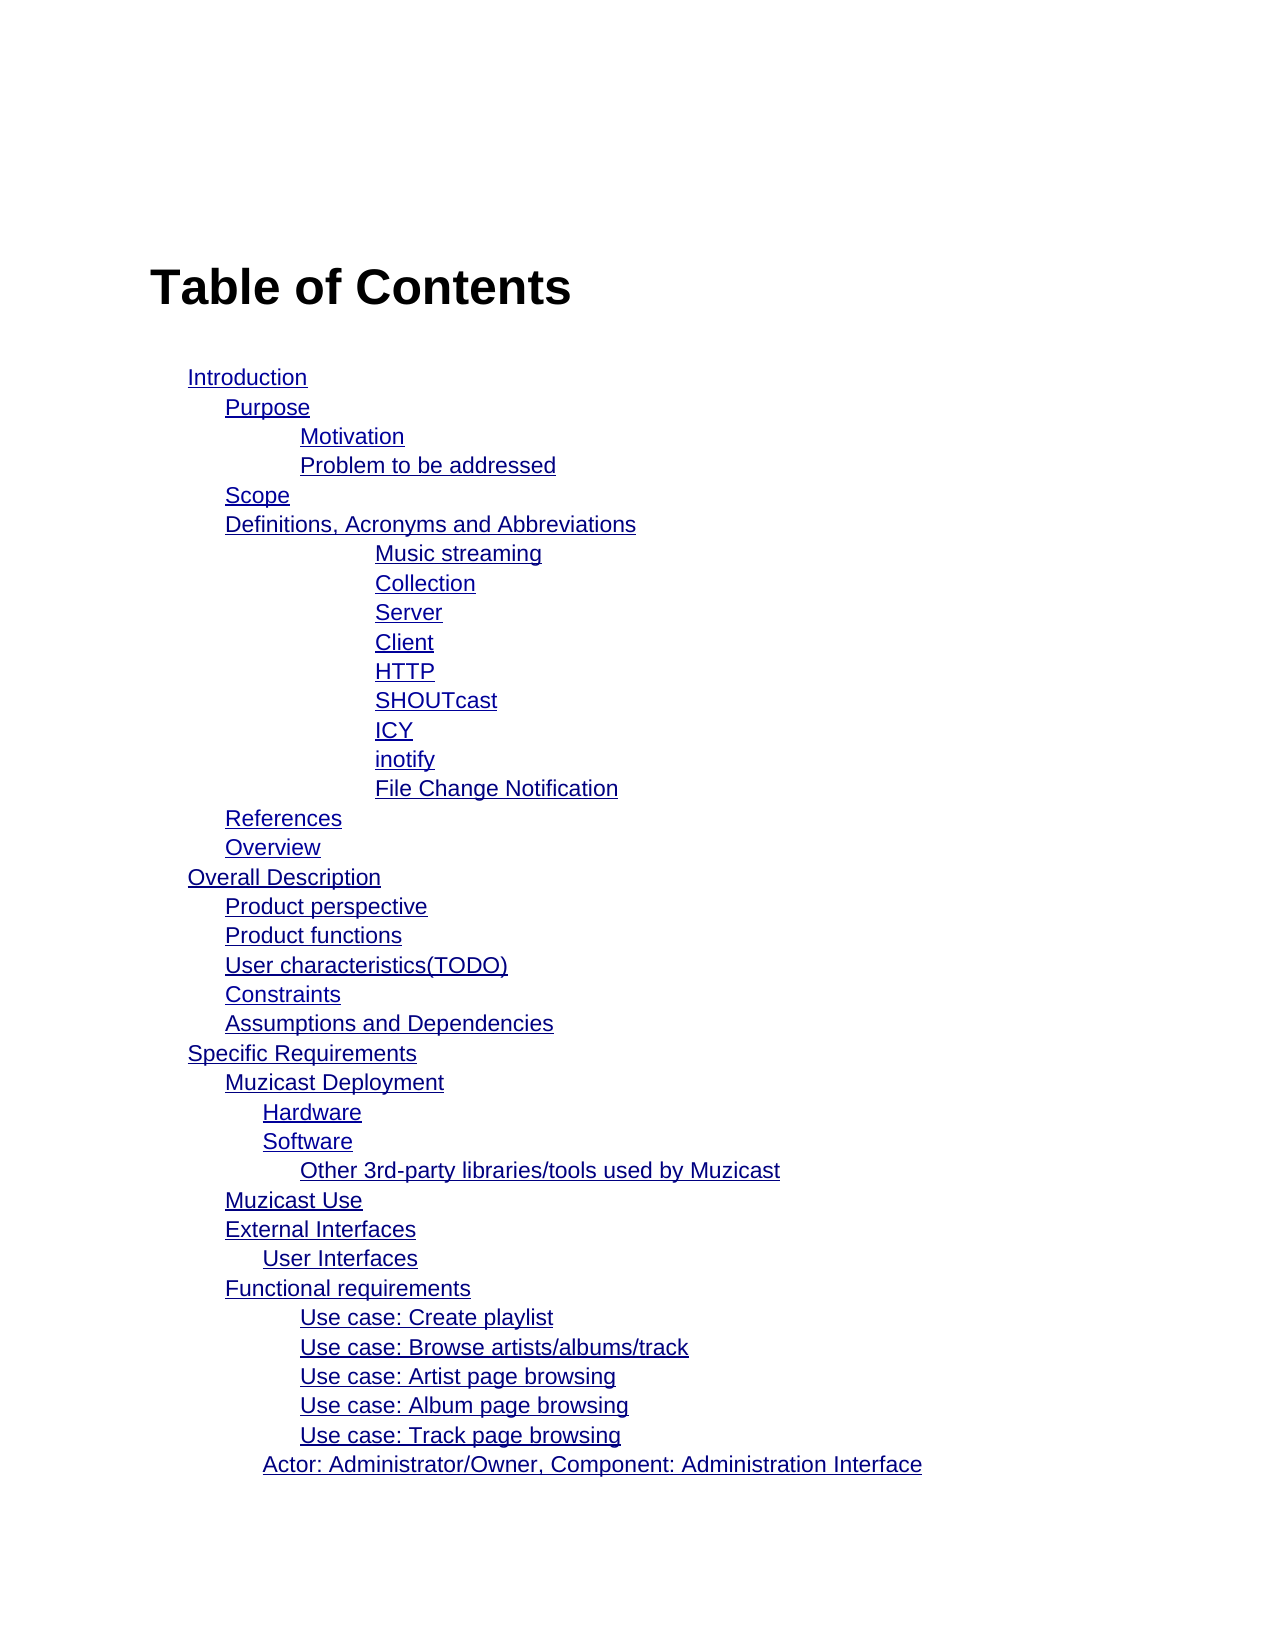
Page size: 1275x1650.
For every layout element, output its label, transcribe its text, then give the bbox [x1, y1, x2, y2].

text External Interfaces [225, 1217, 1125, 1242]
text Overall Description [187, 864, 1125, 890]
text Constraints [225, 982, 1125, 1007]
text Hardware [262, 1099, 1125, 1125]
text Product functions [225, 923, 1125, 948]
text User characteristics(TODO) [225, 952, 1125, 978]
text Muzicast Use [225, 1187, 1125, 1213]
text Specific Requirements [187, 1040, 1125, 1066]
text Use case: Browse artists/albums/track [300, 1334, 1125, 1360]
text Use case: Artist page browsing [300, 1363, 1125, 1389]
text Purpose [225, 394, 1125, 420]
text Assumptions and Dependencies [225, 1011, 1125, 1037]
text Other 3rd-party libraries/tools used by Muzicast [300, 1158, 1125, 1183]
text File Change Notification [375, 776, 1125, 802]
text Functional requirements [225, 1275, 1125, 1301]
text Overview [225, 835, 1125, 860]
text Motivation [300, 423, 1125, 449]
text User Interfaces [262, 1246, 1125, 1272]
text Product perspective [225, 893, 1125, 919]
text Scope [225, 482, 1125, 508]
text Actor: Administrator/Owner, Component: Administration Interface [262, 1452, 1125, 1477]
text Use case: Album page browsing [300, 1393, 1125, 1418]
text Collection [375, 570, 1125, 596]
text Definitions, Acronyms and Abbreviations [225, 512, 1125, 537]
text Problem to be addressed [300, 453, 1125, 478]
text Client [375, 629, 1125, 655]
text Use case: Create playlist [300, 1305, 1125, 1330]
text References [225, 805, 1125, 831]
subtitle Table of Contents [150, 259, 1125, 314]
text SHOUTcast [375, 688, 1125, 713]
text Muzicast Deployment [225, 1070, 1125, 1095]
text Use case: Track page browsing [300, 1422, 1125, 1448]
text inotify [375, 747, 1125, 772]
text Server [375, 600, 1125, 625]
text ICY [375, 717, 1125, 743]
text Introduction [187, 365, 1125, 390]
text Software [262, 1128, 1125, 1154]
text HTTP [375, 658, 1125, 684]
text Music streaming [375, 541, 1125, 567]
